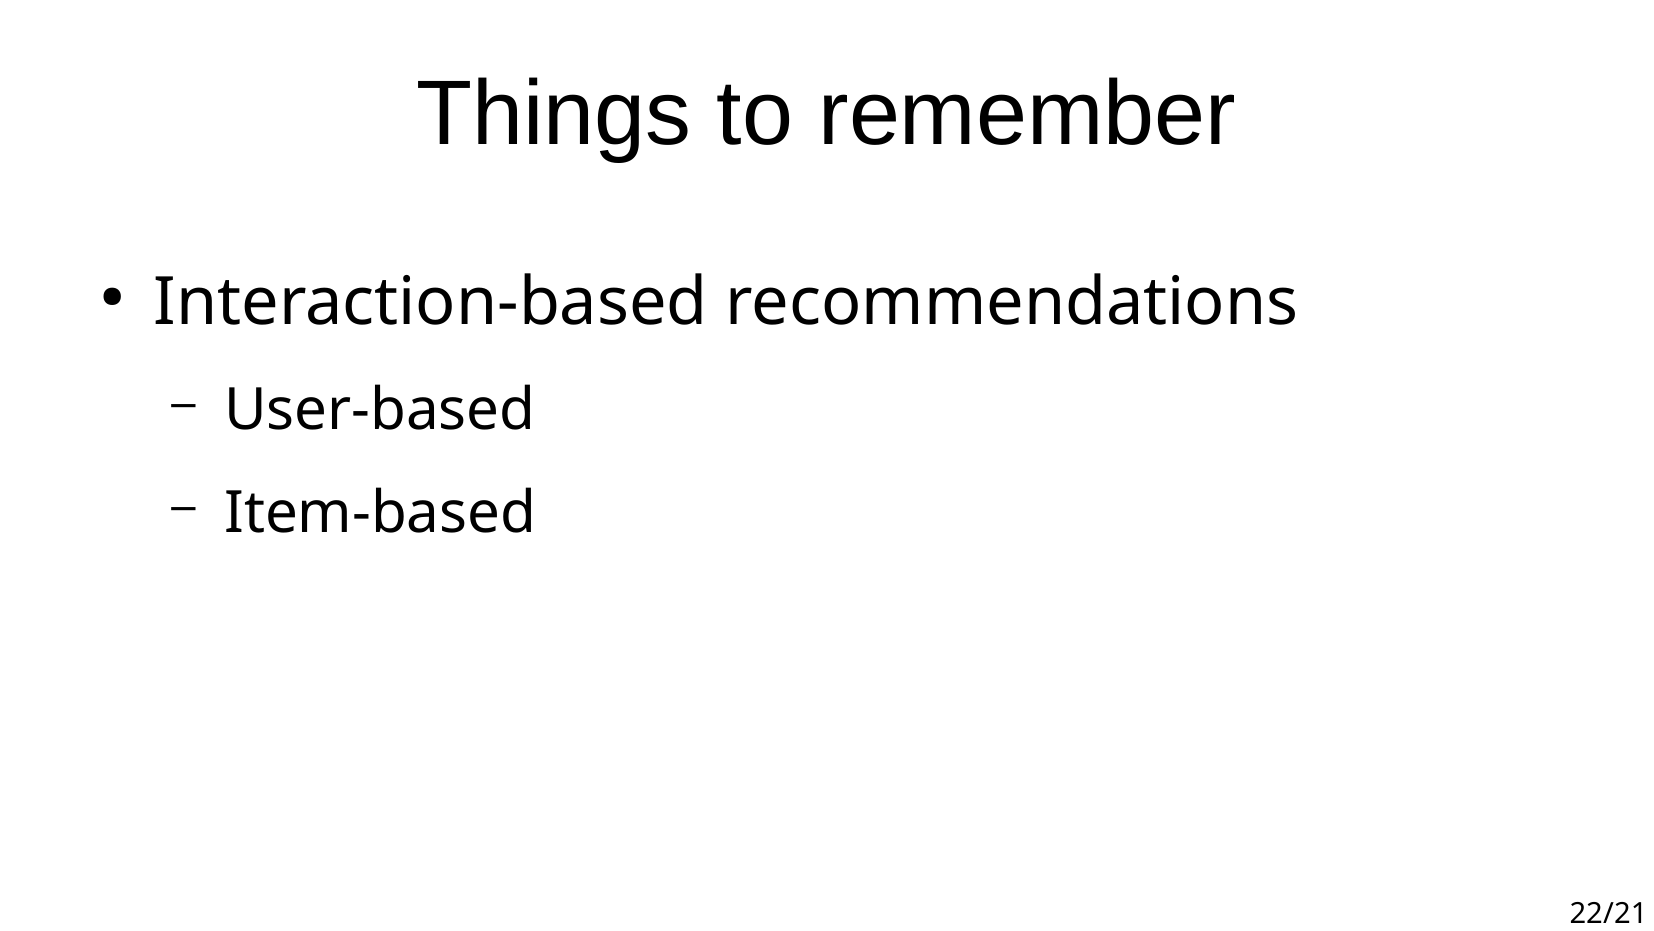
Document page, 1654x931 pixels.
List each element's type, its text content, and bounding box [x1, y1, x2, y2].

title Things to remember [82, 1, 1571, 226]
list Interaction-based recommendations User-based Item-based [82, 253, 1571, 793]
